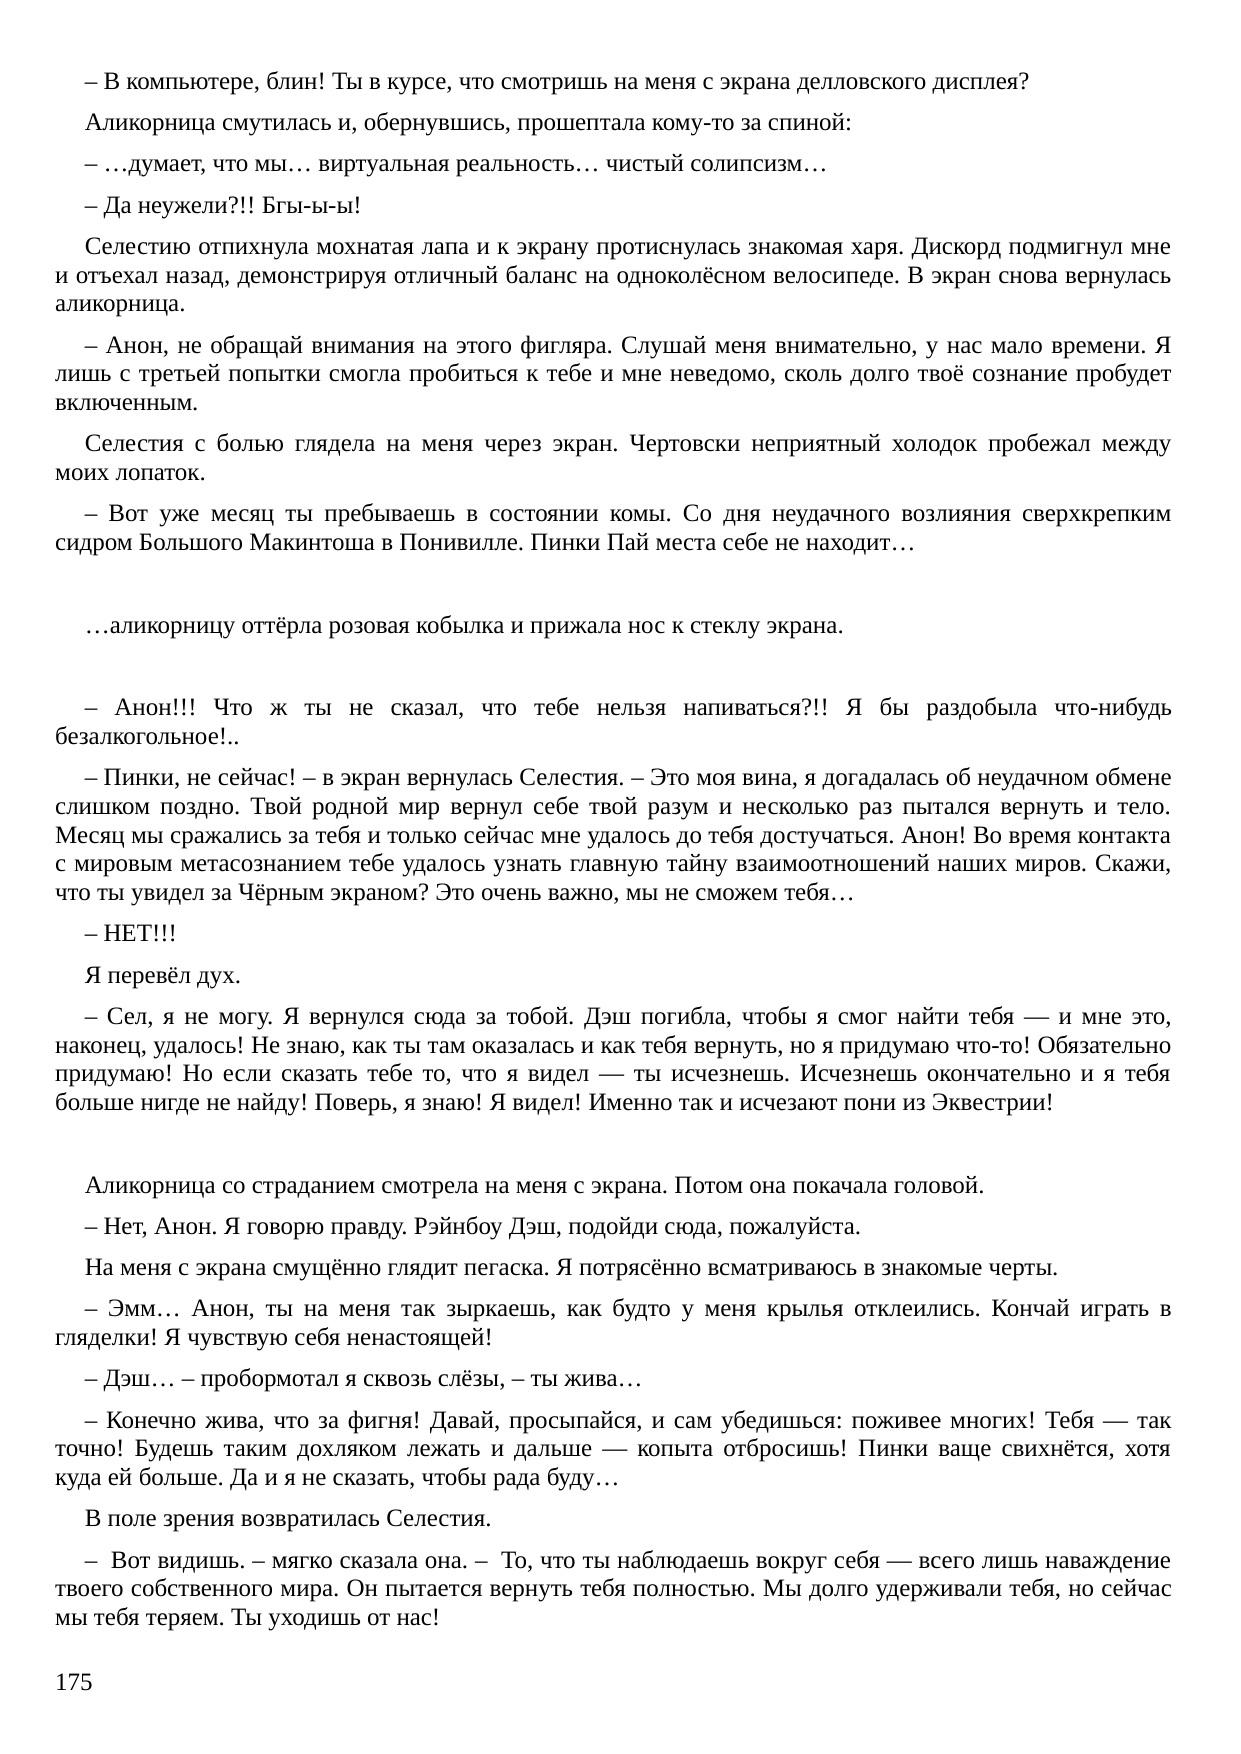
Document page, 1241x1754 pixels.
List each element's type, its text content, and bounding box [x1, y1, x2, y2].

text Селестия с болью глядела на меня через экран. Чертовски неприятный холодок пробежал между моих лопаток. [55, 428, 1173, 486]
text – Да неужели?!! Бгы-ы-ы! [55, 190, 1173, 218]
text Селестию отпихнула мохнатая лапа и к экрану протиснулась знакомая харя. Дискорд подмигнул мне и отъехал назад, демонстрируя отличный баланс на одноколёсном велосипеде. В экран снова вернулась аликорница. [55, 231, 1173, 317]
text – НЕТ!!! [55, 918, 1173, 947]
text …аликорницу оттёрла розовая кобылка и прижала нос к стеклу экрана. [55, 610, 1173, 638]
text – Анон!!! Что ж ты не сказал, что тебе нельзя напиваться?!! Я бы раздобыла что-нибудь безалкогольное!.. [55, 692, 1173, 750]
text Аликорница со страданием смотрела на меня с экрана. Потом она покачала головой. [55, 1170, 1173, 1198]
text Аликорница смутилась и, обернувшись, прошептала кому-то за спиной: [55, 107, 1173, 136]
text – Вот уже месяц ты пребываешь в состоянии комы. Со дня неудачного возлияния сверхкрепким сидром Большого Макинтоша в Понивилле. Пинки Пай места себе не находит… [55, 498, 1173, 556]
text – Дэш… – пробормотал я сквозь слёзы, – ты жива… [55, 1363, 1173, 1392]
text – Вот видишь. – мягко сказала она. – То, что ты наблюдаешь вокруг себя — всего лишь наваждение твоего собственного мира. Он пытается вернуть тебя полностью. Мы долго удерживали тебя, но сейчас мы тебя теряем. Ты уходишь от нас! [55, 1545, 1173, 1631]
text – Анон, не обращай внимания на этого фигляра. Слушай меня внимательно, у нас мало времени. Я лишь с третьей попытки смогла пробиться к тебе и мне неведомо, сколь долго твоё сознание пробудет включенным. [55, 330, 1173, 416]
text – …думает, что мы… виртуальная реальность… чистый солипсизм… [55, 148, 1173, 177]
text – Конечно жива, что за фигня! Давай, просыпайся, и сам убедишься: поживее многих! Тебя — так точно! Будешь таким дохляком лежать и дальше — копыта отбросишь! Пинки ваще свихнётся, хотя куда ей больше. Да и я не сказать, чтобы рада буду… [55, 1405, 1173, 1491]
text – Сел, я не могу. Я вернулся сюда за тобой. Дэш погибла, чтобы я смог найти тебя — и мне это, наконец, удалось! Не знаю, как ты там оказалась и как тебя вернуть, но я придумаю что-то! Обязательно придумаю! Но если сказать тебе то, что я видел — ты исчезнешь. Исчезнешь окончательно и я тебя больше нигде не найду! Поверь, я знаю! Я видел! Именно так и исчезают пони из Эквестрии! [55, 1001, 1173, 1116]
text – В компьютере, блин! Ты в курсе, что смотришь на меня с экрана делловского дисплея? [55, 66, 1173, 95]
text На меня с экрана смущённо глядит пегаска. Я потрясённо всматриваюсь в знакомые черты. [55, 1252, 1173, 1281]
text В поле зрения возвратилась Селестия. [55, 1503, 1173, 1532]
text – Эмм… Анон, ты на меня так зыркаешь, как будто у меня крылья отклеились. Кончай играть в гляделки! Я чувствую себя ненастоящей! [55, 1293, 1173, 1351]
text Я перевёл дух. [55, 960, 1173, 988]
text – Пинки, не сейчас! – в экран вернулась Селестия. – Это моя вина, я догадалась об неудачном обмене слишком поздно. Твой родной мир вернул себе твой разум и несколько раз пытался вернуть и тело. Месяц мы сражались за тебя и только сейчас мне удалось до тебя достучаться. Анон! Во время контакта с мировым метасознанием тебе удалось узнать главную тайну взаимоотношений наших миров. Скажи, что ты увидел за Чёрным экраном? Это очень важно, мы не сможем тебя… [55, 762, 1173, 906]
text – Нет, Анон. Я говорю правду. Рэйнбоу Дэш, подойди сюда, пожалуйста. [55, 1211, 1173, 1240]
